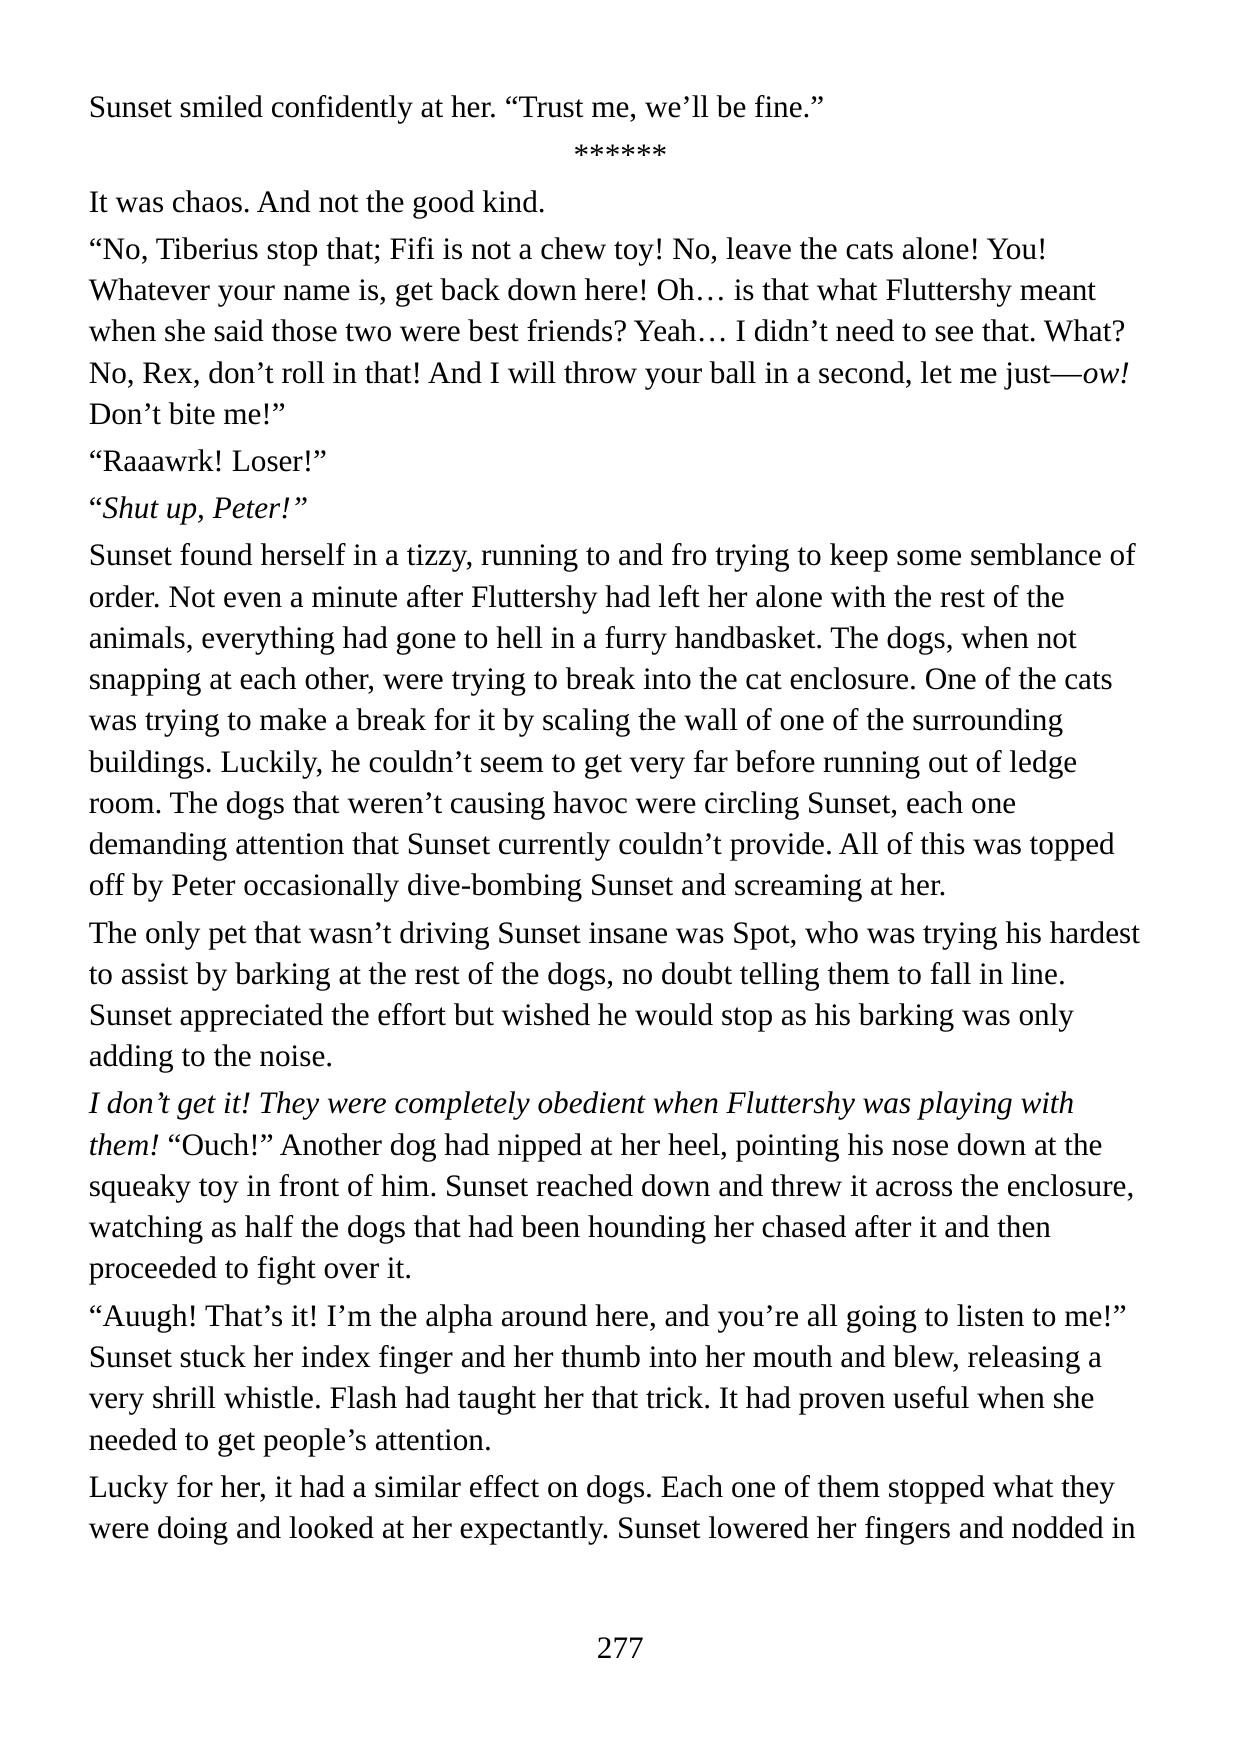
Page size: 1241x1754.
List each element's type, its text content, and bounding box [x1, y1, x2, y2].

text I don’t get it! They were completely obedient when Fluttershy was playing with them! “Ouch!” Another dog had nipped at her heel, pointing his nose down at the squeaky toy in front of him. Sunset reached down and threw it across the enclosure, watching as half the dogs that had been hounding her chased after it and then proceeded to fight over it. [88, 1085, 1152, 1286]
text Sunset smiled confidently at her. “Trust me, we’ll be fine.” [88, 88, 1152, 124]
text It was chaos. And not the good kind. [88, 183, 1152, 219]
text The only pet that wasn’t driving Sunset insane was Spot, who was trying his hardest to assist by barking at the rest of the dogs, no doubt telling them to fall in line. Sunset appreciated the effort but wished he would stop as his barking was only adding to the noise. [88, 914, 1152, 1073]
text Sunset found herself in a tizzy, running to and fro trying to keep some semblance of order. Not even a minute after Fluttershy had left her alone with the rest of the animals, everything had gone to hell in a furry handbasket. The dogs, when not snapping at each other, were trying to break into the cat enclosure. One of the cats was trying to make a break for it by scaling the wall of one of the surrounding buildings. Luckily, he couldn’t seem to get very far before running out of ledge room. The dogs that weren’t causing havoc were circling Sunset, each one demanding attention that Sunset currently couldn’t provide. All of this was topped off by Peter occasionally dive-bombing Sunset and screaming at her. [88, 537, 1152, 903]
text “No, Tiberius stop that; Fifi is not a chew toy! No, leave the cats alone! You! Whatever your name is, get back down here! Oh… is that what Fluttershy meant when she said those two were best friends? Yeah… I didn’t need to see that. What? No, Rex, don’t roll in that! And I will throw your ball in a second, let me just—ow! Don’t bite me!” [88, 230, 1152, 431]
text ****** [88, 136, 1152, 172]
text “Raaawrk! Loser!” [88, 442, 1152, 478]
text Lucky for her, it had a similar effect on dogs. Each one of them stopped what they were doing and looked at her expectantly. Sunset lowered her fingers and nodded in [88, 1468, 1152, 1545]
text “Shut up, Peter!” [88, 489, 1152, 525]
text “Auugh! That’s it! I’m the alpha around here, and you’re all going to listen to me!” Sunset stuck her index finger and her thumb into her mouth and blew, releasing a very shrill whistle. Flash had taught her that trick. It had proven useful when she needed to get people’s attention. [88, 1297, 1152, 1457]
